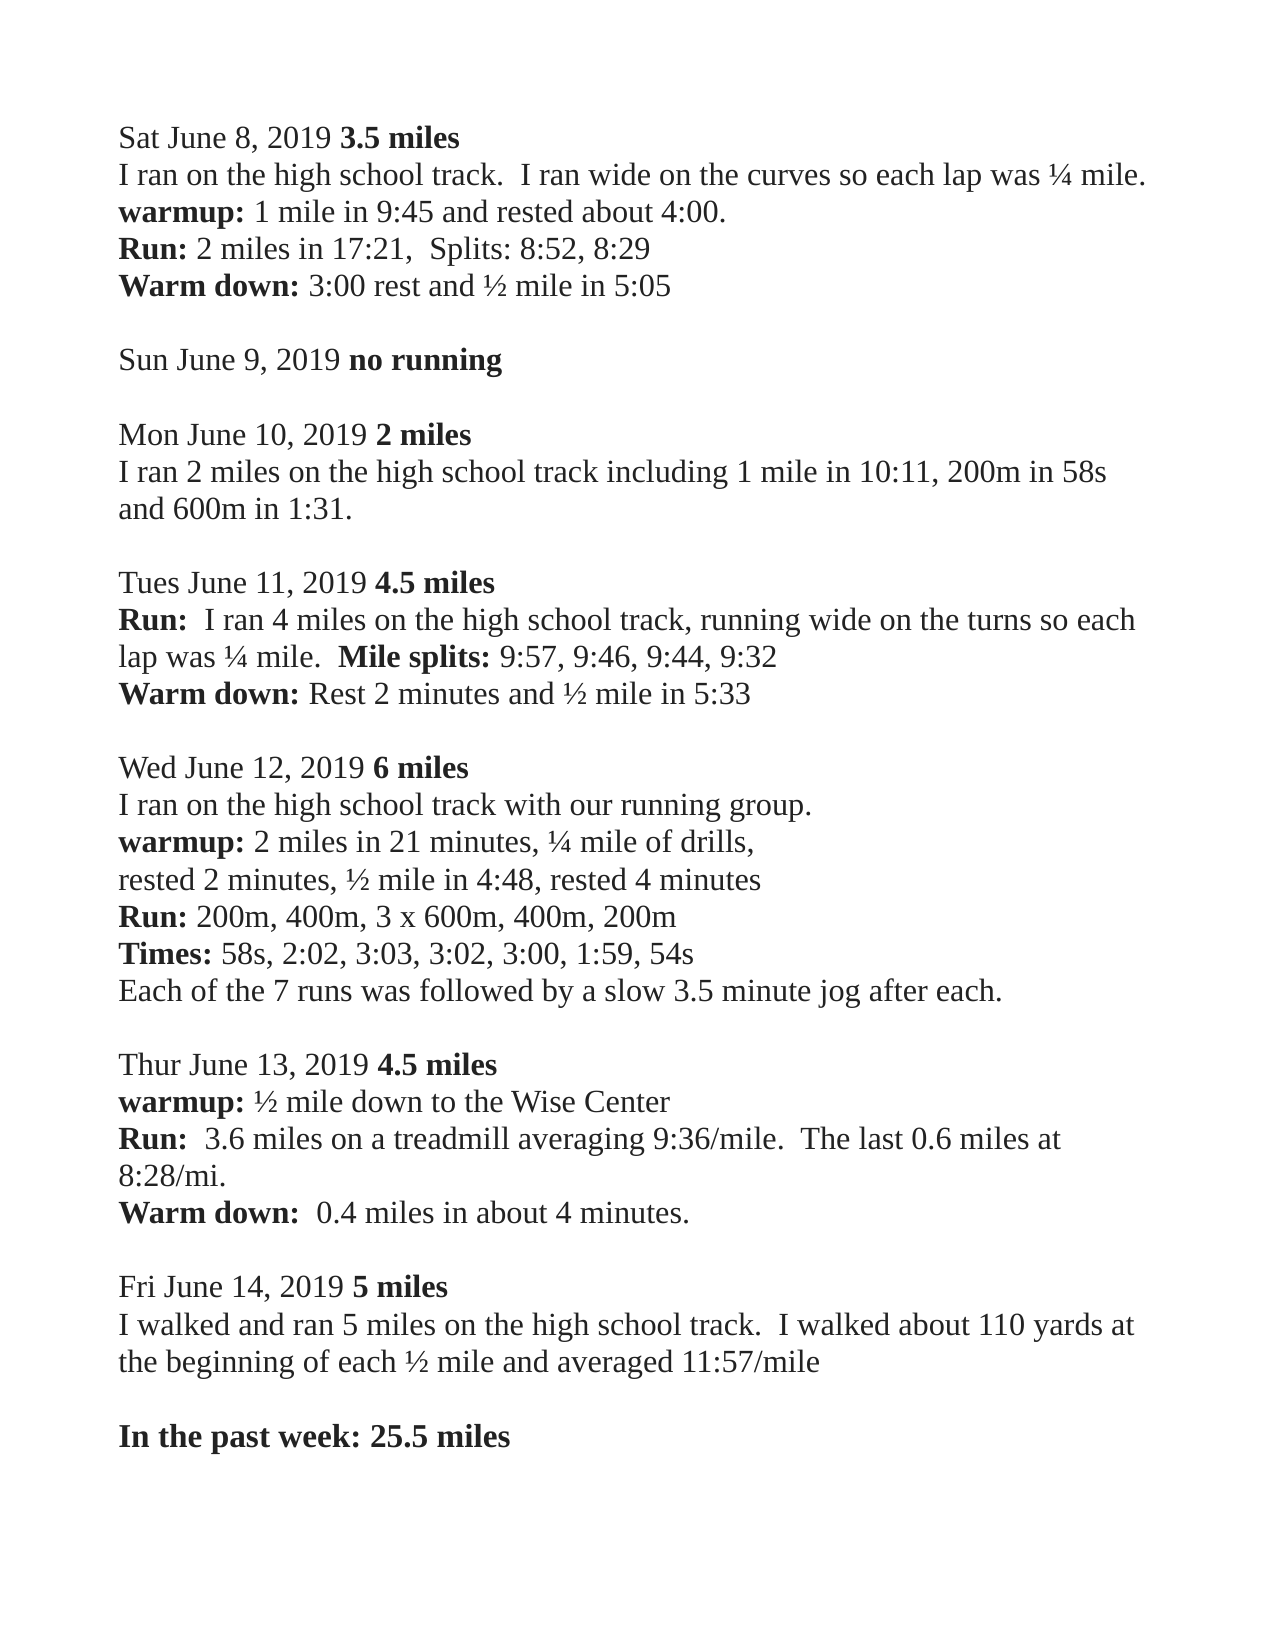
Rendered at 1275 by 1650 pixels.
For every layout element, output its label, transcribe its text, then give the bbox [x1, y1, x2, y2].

text Times: 58s, 2:02, 3:03, 3:02, 3:00, 1:59, 54s [118, 934, 1161, 971]
text In the past week: 25.5 miles [118, 1416, 1161, 1454]
text Warm down: 0.4 miles in about 4 minutes. [118, 1193, 1161, 1231]
text Run: 3.6 miles on a treadmill averaging 9:36/mile. The last 0.6 miles at 8:28/mi. [118, 1119, 1161, 1193]
text I walked and ran 5 miles on the high school track. I walked about 110 yards at the beginning of each ½ mile and averaged 11:57/mile [118, 1305, 1161, 1379]
text Each of the 7 runs was followed by a slow 3.5 minute jog after each. [118, 971, 1161, 1008]
text warmup: 1 mile in 9:45 and rested about 4:00. [118, 192, 1161, 229]
text warmup: 2 miles in 21 minutes, ¼ mile of drills, [118, 823, 1161, 860]
text Wed June 12, 2019 6 miles [118, 748, 1161, 786]
text Tues June 11, 2019 4.5 miles [118, 563, 1161, 600]
text Thur June 13, 2019 4.5 miles [118, 1045, 1161, 1082]
text warmup: ½ mile down to the Wise Center [118, 1082, 1161, 1119]
text I ran on the high school track. I ran wide on the curves so each lap was ¼ mile. [118, 155, 1161, 192]
text Fri June 14, 2019 5 miles [118, 1268, 1161, 1305]
text Run: 200m, 400m, 3 x 600m, 400m, 200m [118, 897, 1161, 934]
text Mon June 10, 2019 2 miles [118, 415, 1161, 452]
text Run: I ran 4 miles on the high school track, running wide on the turns so each lap was ¼ mile. Mile splits: 9:57, 9:46, 9:44, 9:32 [118, 600, 1161, 674]
text I ran on the high school track with our running group. [118, 786, 1161, 823]
text Warm down: Rest 2 minutes and ½ mile in 5:33 [118, 674, 1161, 711]
text Warm down: 3:00 rest and ½ mile in 5:05 [118, 266, 1161, 303]
text I ran 2 miles on the high school track including 1 mile in 10:11, 200m in 58s and 600m in 1:31. [118, 452, 1161, 526]
text Sat June 8, 2019 3.5 miles [118, 118, 1161, 155]
text rested 2 minutes, ½ mile in 4:48, rested 4 minutes [118, 860, 1161, 897]
text Run: 2 miles in 17:21, Splits: 8:52, 8:29 [118, 229, 1161, 266]
text Sun June 9, 2019 no running [118, 341, 1161, 378]
